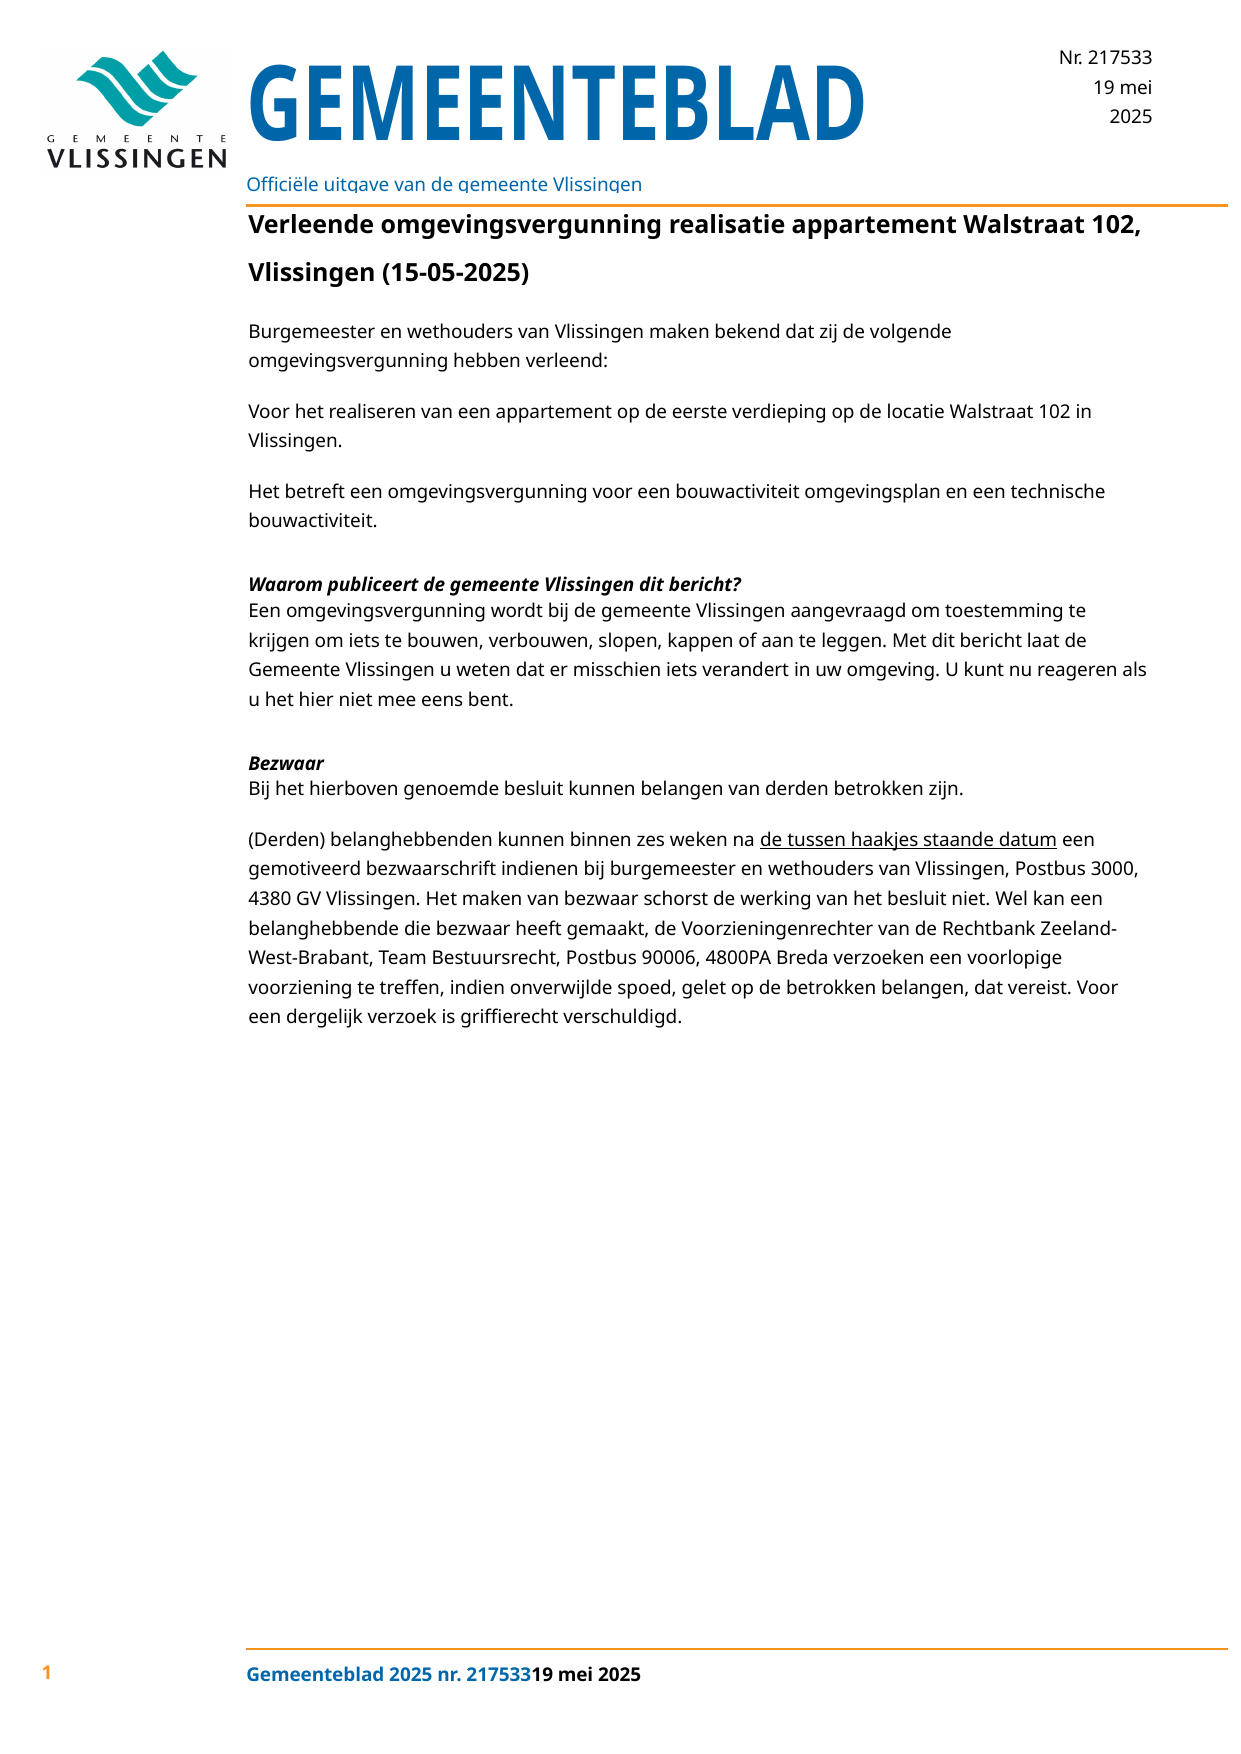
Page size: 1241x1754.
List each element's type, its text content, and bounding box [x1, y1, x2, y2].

text Verleende omgevingsvergunning realisatie appartement Walstraat 102, Vlissingen (15-05-2025) [248, 207, 1152, 288]
text Een omgevingsvergunning wordt bij de gemeente Vlissingen aangevraagd om toestemming te krijgen om iets te bouwen, verbouwen, slopen, kappen of aan te leggen. Met dit bericht laat de Gemeente Vlissingen u weten dat er misschien iets verandert in uw omgeving. U kunt nu reageren als u het hier niet mee eens bent. [248, 597, 1152, 712]
text Bij het hierboven genoemde besluit kunnen belangen van derden betrokken zijn. [248, 776, 1152, 801]
text Bezwaar [248, 750, 1152, 776]
text Waarom publiceert de gemeente Vlissingen dit bericht? [248, 571, 1152, 597]
text Het betreft een omgevingsvergunning voor een bouwactiviteit omgevingsplan en een technische bouwactiviteit. [248, 478, 1152, 533]
text (Derden) belanghebbenden kunnen binnen zes weken na de tussen haakjes staande datum een gemotiveerd bezwaarschrift indienen bij burgemeester en wethouders van Vlissingen, Postbus 3000, 4380 GV Vlissingen. Het maken van bezwaar schorst de werking van het besluit niet. Wel kan een belanghebbende die bezwaar heeft gemaakt, de Voorzieningenrechter van de Rechtbank Zeeland-West-Brabant, Team Bestuursrecht, Postbus 90006, 4800PA Breda verzoeken een voorlopige voorziening te treffen, indien onverwijlde spoed, gelet op de betrokken belangen, dat vereist. Voor een dergelijk verzoek is griffierecht verschuldigd. [248, 826, 1152, 1029]
text Burgemeester en wethouders van Vlissingen maken bekend dat zij de volgende omgevingsvergunning hebben verleend: [248, 318, 1152, 373]
picture [41, 47, 231, 172]
text Voor het realiseren van een appartement op de eerste verdieping op de locatie Walstraat 102 in Vlissingen. [248, 398, 1152, 453]
